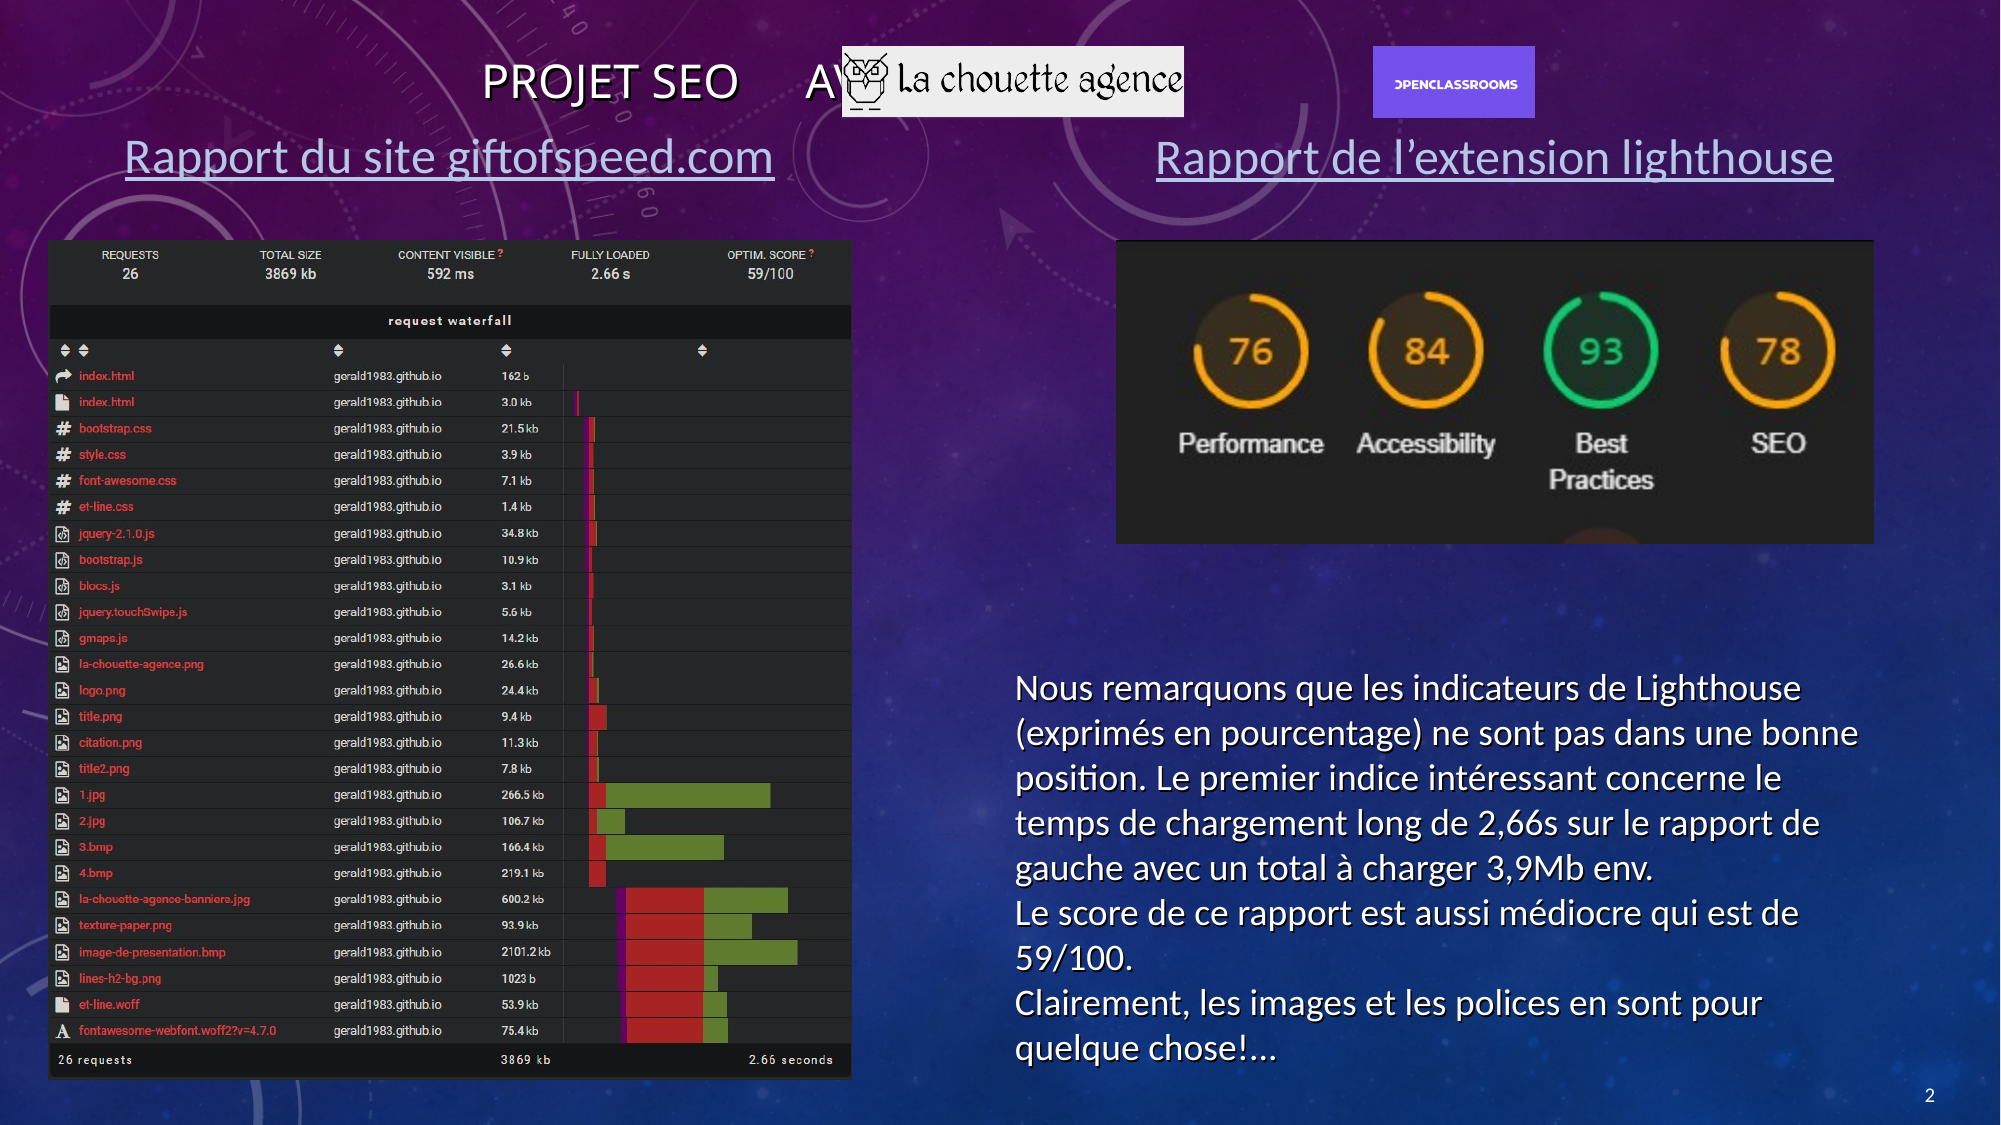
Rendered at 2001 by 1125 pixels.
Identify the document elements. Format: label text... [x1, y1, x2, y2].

text_box Rapport de l’extension lighthouse [1112, 117, 1879, 194]
picture [1373, 46, 1535, 117]
text_box Nous remarquons que les indicateurs de Lighthouse (exprimés en pourcentage) ne sont pas dans une bonne position. Le premier indice intéressant concerne le temps de chargement long de 2,66s sur le rapport de gauche avec un total à charger 3,9Mb env. Le score de ce rapport est aussi médiocre qui est de 59/100. Clairement, les images et les polices en sont pour quelque chose!... [999, 655, 1907, 1080]
picture [48, 240, 852, 1080]
picture [1116, 240, 1874, 544]
picture [841, 45, 1184, 117]
text_box Rapport du site giftofspeed.com [66, 116, 833, 193]
title Projet SEO avec [465, 44, 1535, 116]
text_box [1909, 1062, 2000, 1125]
